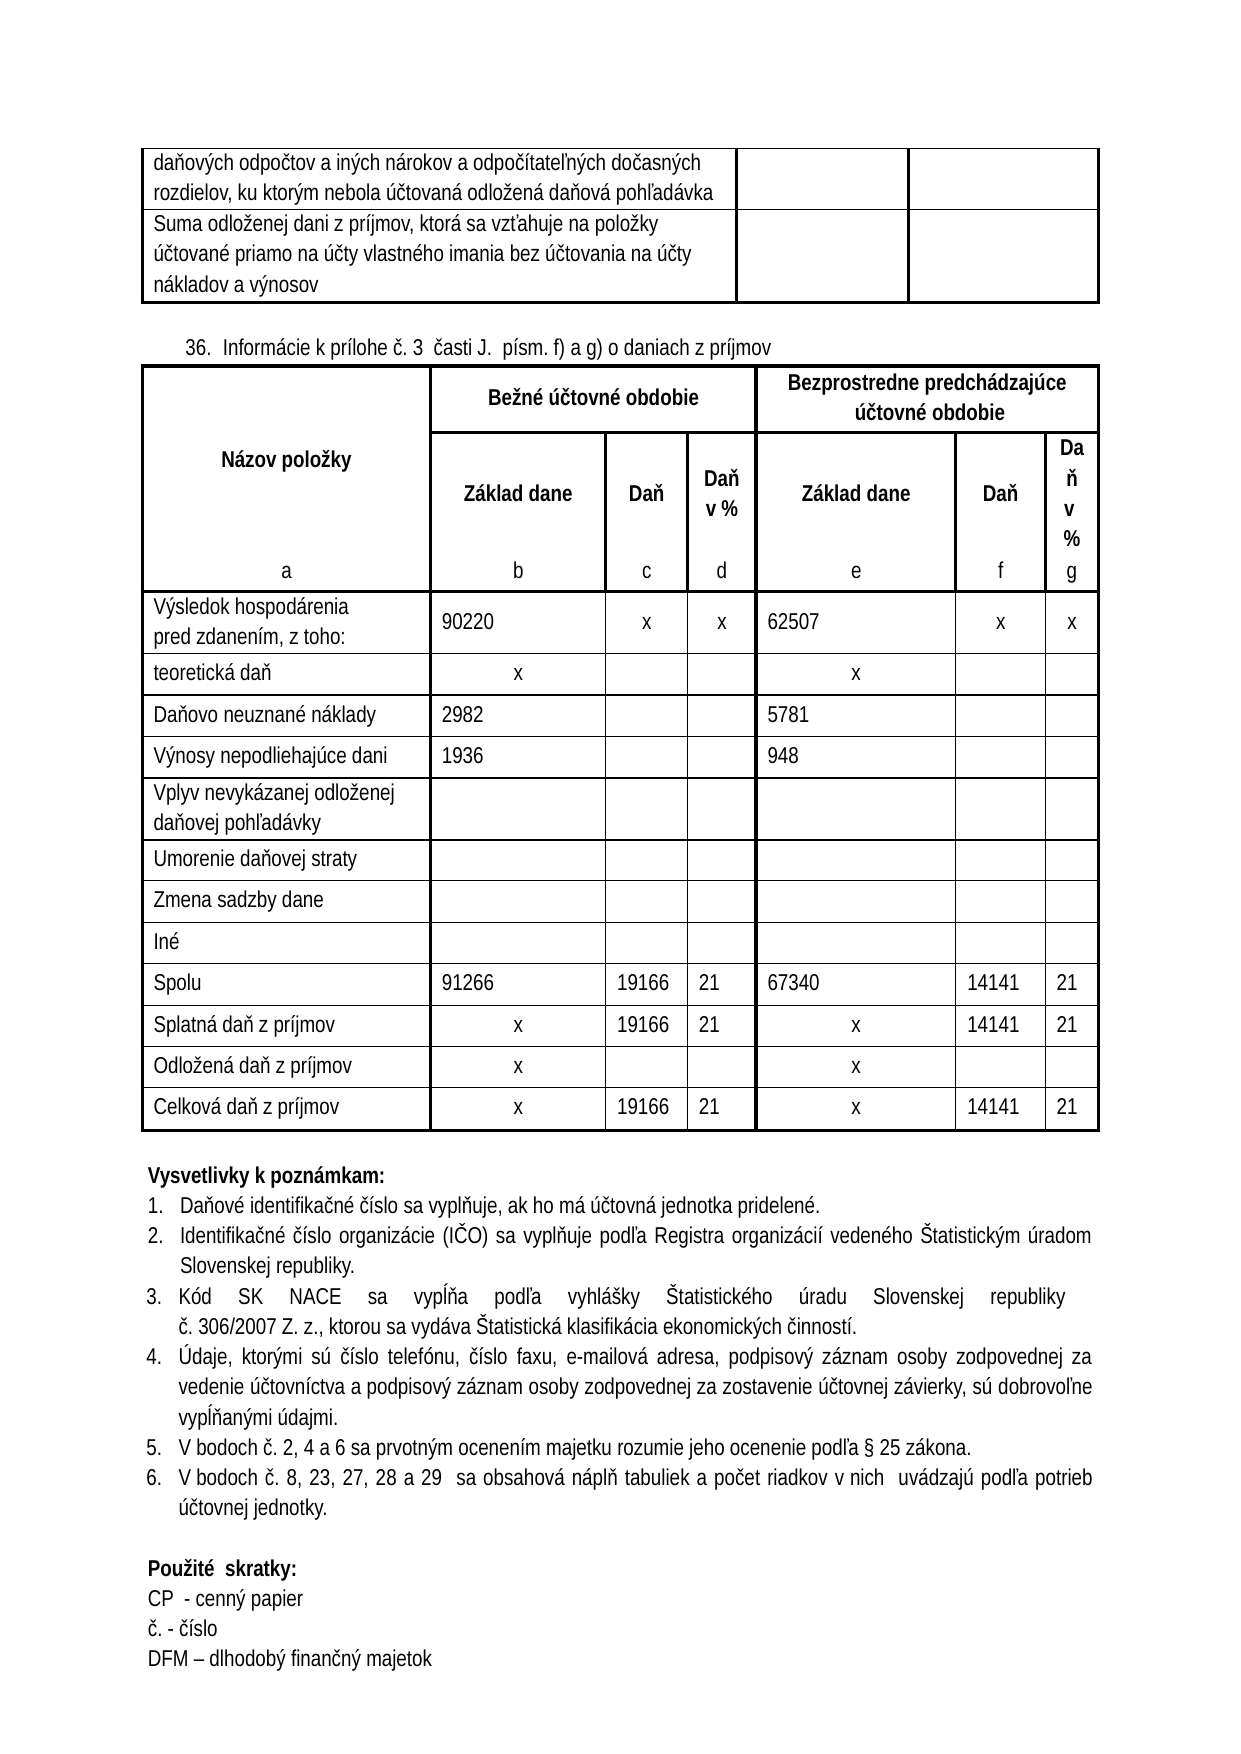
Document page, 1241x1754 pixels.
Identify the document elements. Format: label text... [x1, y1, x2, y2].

table_cell [606, 1047, 687, 1087]
table_cell [1046, 923, 1097, 963]
table_cell 14141 [956, 964, 1045, 1004]
table_cell x [432, 1047, 605, 1087]
table_header Bezprostredne predchádzajúce účtovné obdobie [758, 368, 1097, 431]
table_cell [758, 779, 955, 839]
table_cell [606, 923, 687, 963]
table_cell [956, 779, 1045, 839]
table_cell [688, 1047, 754, 1087]
table_cell Celková daň z príjmov [144, 1088, 429, 1128]
table_cell [688, 737, 754, 777]
table_cell [1046, 654, 1097, 694]
table_cell 67340 [758, 964, 955, 1004]
table_cell [956, 654, 1045, 694]
table_cell 1936 [432, 737, 605, 777]
table_cell Daň [957, 434, 1044, 555]
table_cell x [758, 1047, 955, 1087]
table_cell g [1047, 555, 1097, 589]
table_cell 2982 [432, 696, 605, 736]
table_cell Vplyv nevykázanej odloženej daňovej pohľadávky [144, 779, 429, 839]
table_cell 19166 [606, 964, 687, 1004]
table_cell [606, 737, 687, 777]
table_cell Splatná daň z príjmov [144, 1006, 429, 1046]
table_cell [956, 881, 1045, 922]
table_cell Daňovo neuznané náklady [144, 696, 429, 736]
table_cell x [758, 1006, 955, 1046]
table_cell 5781 [758, 696, 955, 736]
list Daňové identifikačné číslo sa vyplňuje, ak ho má účtovná jednotka pridelené. [148, 1192, 1093, 1218]
text DFM – dlhodobý finančný majetok [148, 1645, 1093, 1672]
table_cell [432, 841, 605, 880]
table_cell 14141 [956, 1088, 1045, 1128]
table_cell [1046, 1047, 1097, 1087]
table_cell 21 [1046, 964, 1097, 1004]
table_cell [688, 881, 754, 922]
table_cell f [957, 555, 1044, 589]
table_cell [606, 779, 687, 839]
table_cell Daň v % [1047, 434, 1097, 555]
table_cell [758, 923, 955, 963]
table_cell 91266 [432, 964, 605, 1004]
table_cell [606, 841, 687, 880]
table_cell 62507 [758, 593, 955, 653]
table_cell 90220 [432, 593, 605, 653]
table_cell 19166 [606, 1006, 687, 1046]
table_cell Daň v % [689, 434, 754, 555]
table_cell Umorenie daňovej straty [144, 841, 429, 880]
table_cell x [758, 654, 955, 694]
list V bodoch č. 8, 23, 27, 28 a 29 sa obsahová náplň tabuliek a počet riadkov v nich uvádzajú podľa potrieb účtovnej jednotky. [146, 1464, 1093, 1521]
table_cell e [758, 555, 954, 589]
table_cell [432, 779, 605, 839]
table_cell [1046, 881, 1097, 922]
table_cell [738, 149, 907, 209]
table_cell [1046, 696, 1097, 736]
table_cell 21 [1046, 1088, 1097, 1128]
table_cell 21 [1046, 1006, 1097, 1046]
table_cell [432, 923, 605, 963]
table_cell 21 [688, 964, 754, 1004]
table_cell Suma odloženej dani z príjmov, ktorá sa vzťahuje na položky účtované priamo na účty vlastného imania bez účtovania na účty nákladov a výnosov [144, 210, 735, 301]
table_cell Daň [607, 434, 686, 555]
table_cell d [689, 555, 754, 589]
table_cell 21 [688, 1088, 754, 1128]
table_cell [956, 696, 1045, 736]
table_cell [688, 841, 754, 880]
list V bodoch č. 2, 4 a 6 sa prvotným ocenením majetku rozumie jeho ocenenie podľa § 25 zákona. [146, 1434, 1093, 1460]
table_cell [1046, 779, 1097, 839]
table_cell x [432, 654, 605, 694]
table_cell [688, 779, 754, 839]
table_cell [758, 841, 955, 880]
table_cell [956, 1047, 1045, 1087]
table_cell Výnosy nepodliehajúce dani [144, 737, 429, 777]
table_cell 948 [758, 737, 955, 777]
list Informácie k prílohe č. 3 časti J. písm. f) a g) o daniach z príjmov [185, 334, 1093, 360]
table_cell [432, 881, 605, 922]
table_cell teoretická daň [144, 654, 429, 694]
table_cell Odložená daň z príjmov [144, 1047, 429, 1087]
table_cell Základ dane [758, 434, 954, 555]
table_cell [688, 654, 754, 694]
table_cell c [607, 555, 686, 589]
table_cell [738, 210, 907, 301]
table_cell [1046, 737, 1097, 777]
list Identifikačné číslo organizácie (IČO) sa vyplňuje podľa Registra organizácií vedeného Štatistickým úradom Slovenskej republiky. [148, 1222, 1093, 1279]
table_cell b [432, 555, 604, 589]
table_cell [1046, 841, 1097, 880]
table_cell [910, 149, 1097, 209]
list Údaje, ktorými sú číslo telefónu, číslo faxu, e-mailová adresa, podpisový záznam osoby zodpovednej za vedenie účtovníctva a podpisový záznam osoby zodpovednej za zostavenie účtovnej závierky, sú dobrovoľne vypĺňanými údajmi. [146, 1343, 1093, 1430]
table_cell [606, 654, 687, 694]
table_cell [688, 696, 754, 736]
table_cell x [606, 593, 687, 653]
table_cell daňových odpočtov a iných nárokov a odpočítateľných dočasných rozdielov, ku ktorým nebola účtovaná odložená daňová pohľadávka [144, 149, 735, 209]
table_cell Základ dane [432, 434, 604, 555]
table_cell a [144, 555, 429, 589]
table_cell x [956, 593, 1045, 653]
table_cell [758, 881, 955, 922]
list Kód SK NACE sa vypĺňa podľa vyhlášky Štatistického úradu Slovenskej republiky č. 306/2007 Z. z., ktorou sa vydáva Štatistická klasifikácia ekonomických činností. [146, 1283, 1093, 1339]
table_header Názov položky [144, 368, 429, 555]
table_cell x [758, 1088, 955, 1128]
table_cell 21 [688, 1006, 754, 1046]
text Vysvetlivky k poznámkam: [148, 1162, 1093, 1188]
table_cell 19166 [606, 1088, 687, 1128]
table_cell x [432, 1088, 605, 1128]
table_cell Spolu [144, 964, 429, 1004]
text CP - cenný papier [148, 1585, 1093, 1611]
table_cell 14141 [956, 1006, 1045, 1046]
table_cell x [432, 1006, 605, 1046]
table_cell [606, 696, 687, 736]
table_cell Iné [144, 923, 429, 963]
text č. - číslo [148, 1615, 1093, 1641]
table_header Bežné účtovné obdobie [432, 368, 754, 431]
text Použité skratky: [148, 1554, 1093, 1581]
table_cell [956, 841, 1045, 880]
table_cell [956, 923, 1045, 963]
table_cell Výsledok hospodárenia pred zdanením, z toho: [144, 593, 429, 653]
table_cell [688, 923, 754, 963]
table_cell [910, 210, 1097, 301]
table_cell x [1046, 593, 1097, 653]
table_cell Zmena sadzby dane [144, 881, 429, 922]
table_cell x [688, 593, 754, 653]
table_cell [606, 881, 687, 922]
table_cell [956, 737, 1045, 777]
